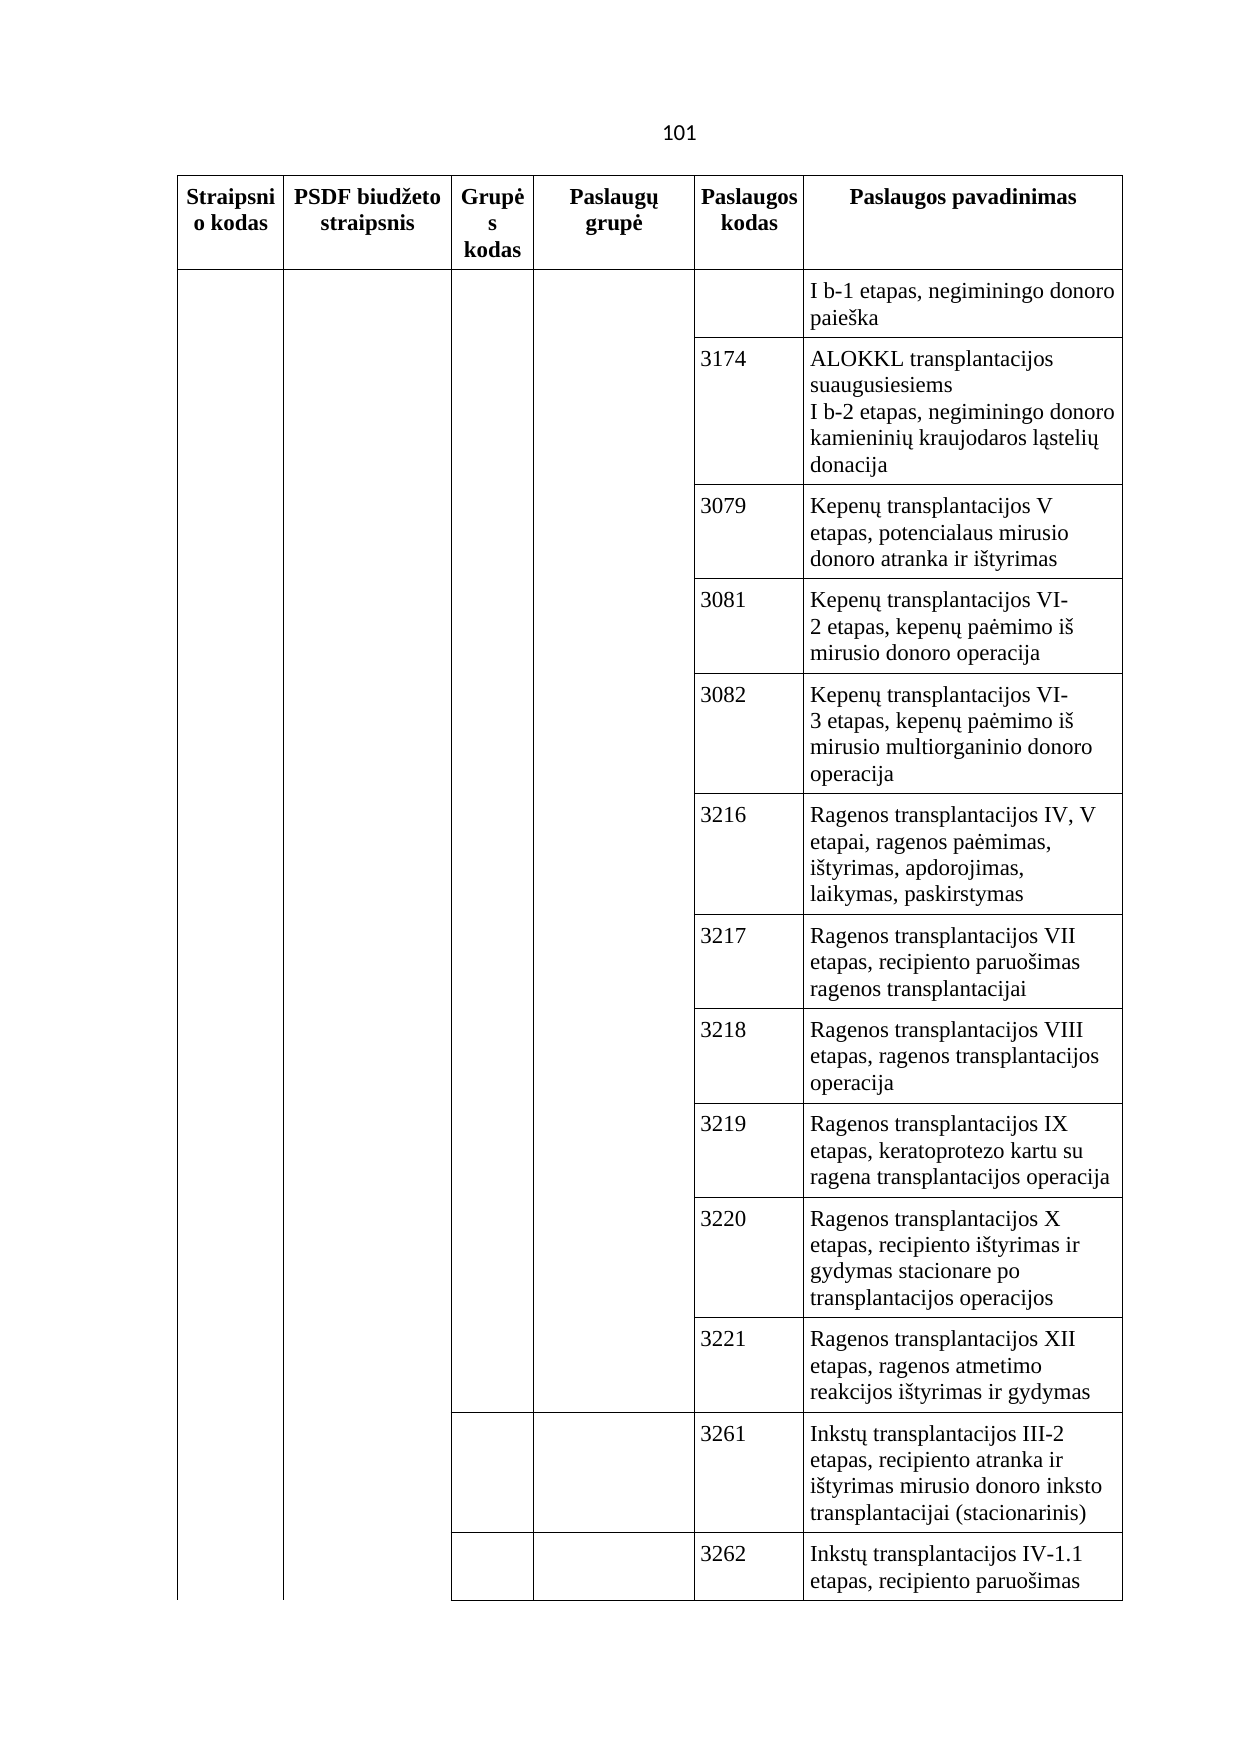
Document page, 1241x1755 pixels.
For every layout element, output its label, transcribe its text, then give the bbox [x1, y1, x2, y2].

table_header Paslaugų grupė [534, 176, 694, 269]
table_header Paslaugos pavadinimas [804, 176, 1122, 269]
table_cell [534, 337, 694, 484]
table_cell [178, 1103, 283, 1197]
table_cell [284, 914, 451, 1008]
table_cell [534, 1413, 694, 1532]
table_cell 3262 [695, 1533, 803, 1600]
table_cell [178, 1197, 283, 1317]
table_cell [178, 484, 283, 578]
table_cell Ragenos transplantacijos IV, V etapai, ragenos paėmimas, ištyrimas, apdorojimas, laikymas, paskirstymas [804, 794, 1122, 914]
table_cell [178, 1412, 283, 1532]
table_cell [178, 1532, 283, 1600]
table_cell 3079 [695, 485, 803, 578]
table_header Straipsnio kodas [178, 176, 283, 269]
table_cell Ragenos transplantacijos X etapas, recipiento ištyrimas ir gydymas stacionare po transplantacijos operacijos [804, 1198, 1122, 1317]
table_cell [284, 337, 451, 484]
table_cell 3216 [695, 794, 803, 914]
table_cell [452, 484, 533, 578]
table_cell [284, 578, 451, 673]
table_cell Kepenų transplantacijos VI-3 etapas, kepenų paėmimo iš mirusio multiorganinio donoro operacija [804, 674, 1122, 793]
table_cell [178, 673, 283, 793]
table_cell Ragenos transplantacijos IX etapas, keratoprotezo kartu su ragena transplantacijos operacija [804, 1104, 1122, 1197]
table_cell [452, 1413, 533, 1532]
table_cell [284, 1532, 451, 1600]
table_cell [178, 578, 283, 673]
table_cell [284, 1317, 451, 1412]
table_cell [452, 578, 533, 673]
table_cell [284, 793, 451, 914]
table_cell [284, 1197, 451, 1317]
table_cell [534, 484, 694, 578]
table_cell Kepenų transplantacijos V etapas, potencialaus mirusio donoro atranka ir ištyrimas [804, 485, 1122, 578]
table_cell 3218 [695, 1009, 803, 1102]
table_cell [178, 1008, 283, 1102]
table_cell 3081 [695, 579, 803, 673]
table_cell [534, 578, 694, 673]
table_cell 3219 [695, 1104, 803, 1197]
table_cell [284, 1103, 451, 1197]
table_cell [284, 1008, 451, 1102]
table_cell [534, 673, 694, 1412]
table_cell [178, 270, 283, 337]
table_header Grupės kodas [452, 176, 533, 269]
table_cell Inkstų transplantacijos III-2 etapas, recipiento atranka ir ištyrimas mirusio donoro inksto transplantacijai (stacionarinis) [804, 1413, 1122, 1532]
table_cell [284, 673, 451, 793]
table_cell 3217 [695, 915, 803, 1008]
table_cell [178, 793, 283, 914]
table_cell [178, 1317, 283, 1412]
table_cell ALOKKL transplantacijos suaugusiesiems I b-2 etapas, negiminingo donoro kamieninių kraujodaros ląstelių donacija [804, 338, 1122, 484]
table_cell [452, 270, 533, 337]
table_cell Ragenos transplantacijos XII etapas, ragenos atmetimo reakcijos ištyrimas ir gydymas [804, 1318, 1122, 1412]
table_cell Inkstų transplantacijos IV-1.1 etapas, recipiento paruošimas [804, 1533, 1122, 1600]
table_cell [284, 484, 451, 578]
table_header Paslaugos kodas [695, 176, 803, 269]
table_header PSDF biudžeto straipsnis [284, 176, 451, 269]
table_cell [695, 270, 803, 337]
table_cell 3220 [695, 1198, 803, 1317]
table_cell [452, 673, 533, 1412]
table_cell Ragenos transplantacijos VII etapas, recipiento paruošimas ragenos transplantacijai [804, 915, 1122, 1008]
table_cell [534, 270, 694, 337]
table_cell 3261 [695, 1413, 803, 1532]
table_cell [452, 337, 533, 484]
table_cell [534, 1533, 694, 1600]
table_cell [178, 337, 283, 484]
table_cell [178, 914, 283, 1008]
table_cell Kepenų transplantacijos VI-2 etapas, kepenų paėmimo iš mirusio donoro operacija [804, 579, 1122, 673]
table_cell 3221 [695, 1318, 803, 1412]
table_cell [452, 1533, 533, 1600]
table_cell I b-1 etapas, negiminingo donoro paieška [804, 270, 1122, 337]
table_cell [284, 270, 451, 337]
table_cell 3174 [695, 338, 803, 484]
table_cell Ragenos transplantacijos VIII etapas, ragenos transplantacijos operacija [804, 1009, 1122, 1102]
table_cell 3082 [695, 674, 803, 793]
table_cell [284, 1412, 451, 1532]
